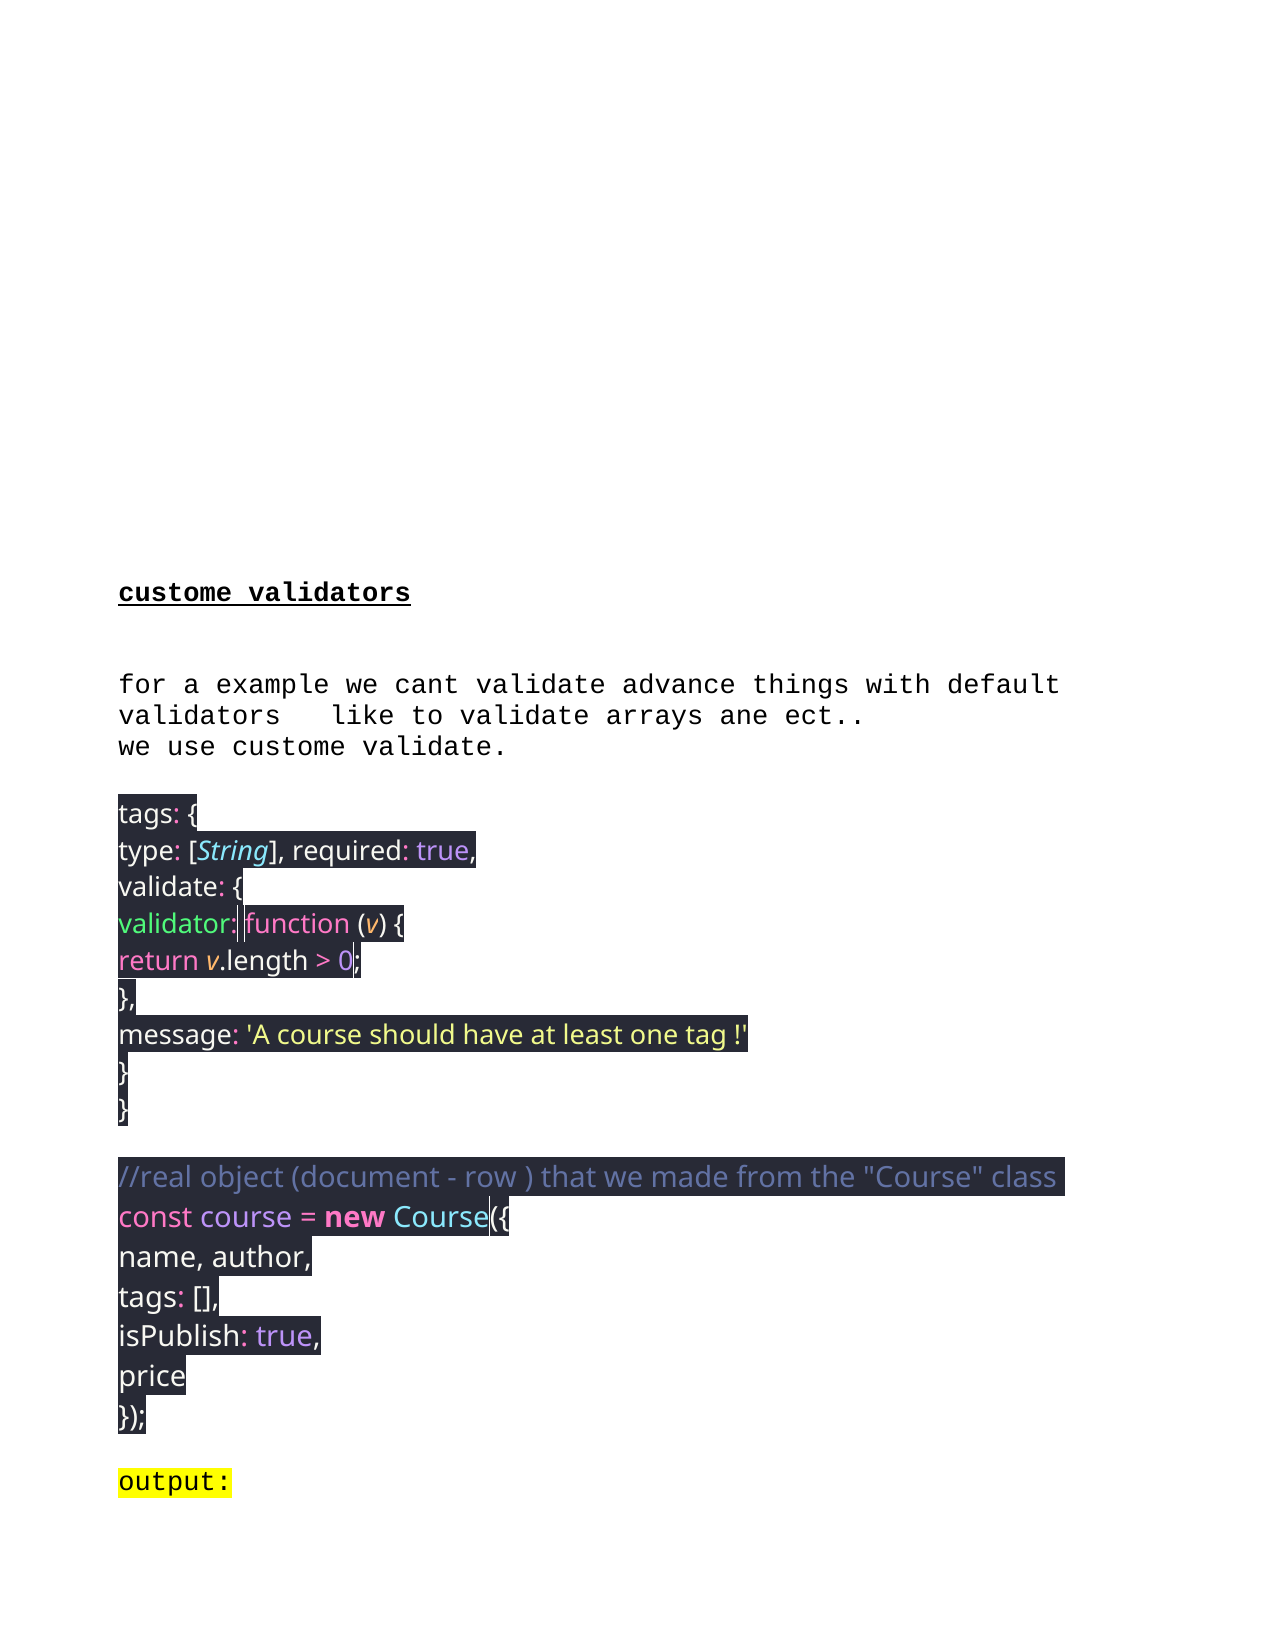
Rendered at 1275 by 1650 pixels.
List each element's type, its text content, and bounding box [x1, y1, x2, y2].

text output: [118, 1468, 1157, 1498]
text price [118, 1355, 1157, 1395]
text name, author, [118, 1236, 1157, 1276]
text //real object (document - row ) that we made from the "Course" class [118, 1157, 1157, 1196]
text }, [118, 978, 1157, 1015]
text tags: { [118, 794, 1157, 831]
text } [118, 1052, 1157, 1089]
text const course = new Course({ [118, 1196, 1157, 1236]
text we use custome validate. [118, 733, 1157, 763]
text for a example we cant validate advance things with default validators like to validate arrays ane ect.. [118, 671, 1157, 733]
text } [118, 1089, 1157, 1126]
text message: 'A course should have at least one tag !' [118, 1015, 1157, 1052]
text validator: function (v) { [118, 905, 1157, 942]
text type: [String], required: true, [118, 831, 1157, 868]
text return v.length > 0; [118, 942, 1157, 978]
text custome validators [118, 579, 1157, 610]
text tags: [], [118, 1276, 1157, 1316]
text }); [118, 1395, 1157, 1434]
text validate: { [118, 868, 1157, 905]
text isPublish: true, [118, 1316, 1157, 1355]
